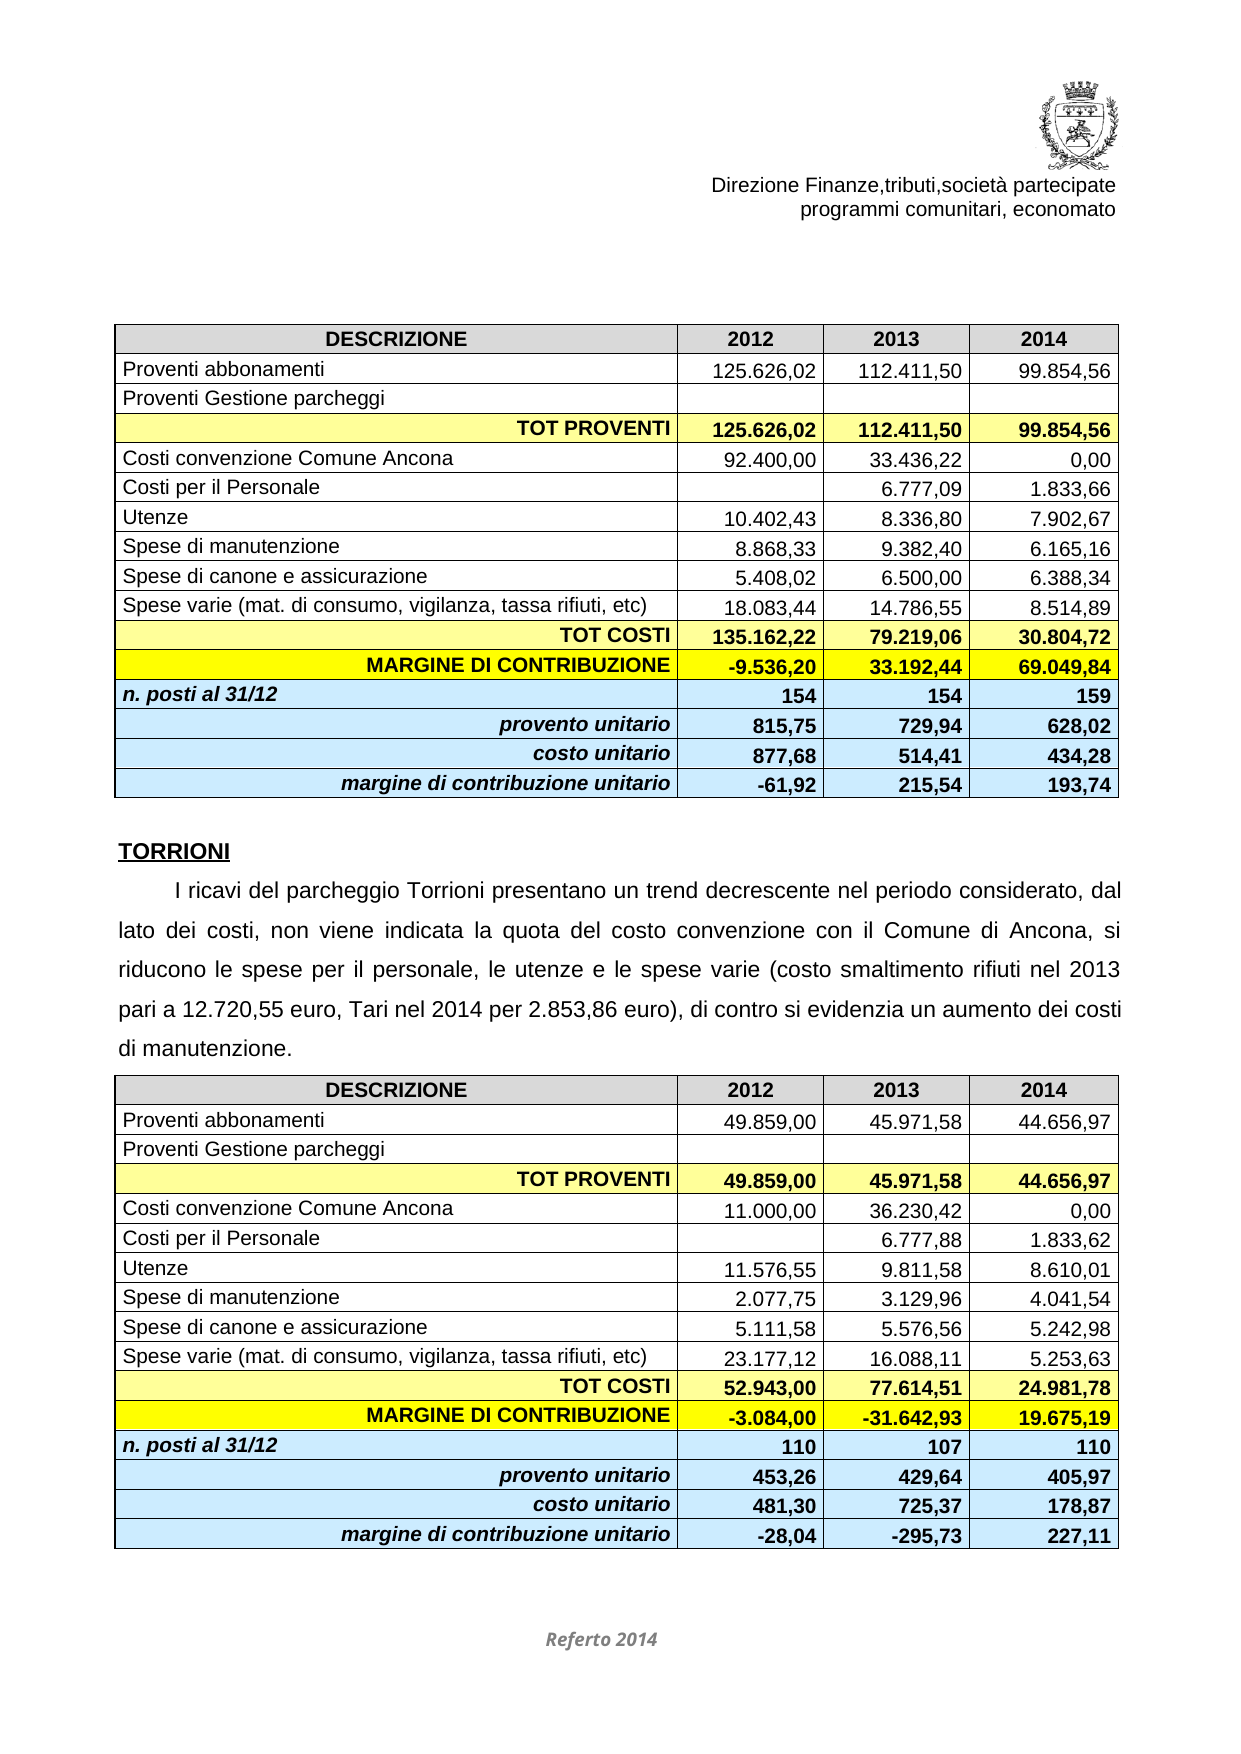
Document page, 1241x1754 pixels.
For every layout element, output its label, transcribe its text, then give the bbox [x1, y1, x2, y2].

table_cell 154 [678, 680, 823, 708]
table_cell 4.041,54 [970, 1283, 1118, 1311]
table_cell 19.675,19 [970, 1401, 1118, 1429]
table_cell -9.536,20 [678, 650, 823, 679]
table_cell Proventi Gestione parcheggi [116, 384, 677, 412]
table_cell 0,00 [970, 443, 1118, 472]
table_cell Proventi abbonamenti [116, 1105, 677, 1134]
table_cell Spese di manutenzione [116, 1283, 677, 1311]
table_cell Costi per il Personale [116, 473, 677, 501]
table_cell 36.230,42 [824, 1194, 969, 1222]
table_cell -295,73 [824, 1519, 969, 1548]
table_cell 44.656,97 [970, 1105, 1118, 1134]
table_cell 8.336,80 [824, 502, 969, 531]
table_cell Costi convenzione Comune Ancona [116, 443, 677, 472]
table_cell [824, 1135, 969, 1163]
table_cell 10.402,43 [678, 502, 823, 531]
table_cell 481,30 [678, 1490, 823, 1518]
table_cell [824, 384, 969, 412]
table_header 2012 [678, 1076, 823, 1104]
text TORRIONI [118, 838, 1122, 864]
table_cell [678, 384, 823, 412]
table_cell -3.084,00 [678, 1401, 823, 1429]
table_cell 5.576,56 [824, 1312, 969, 1341]
table_cell Spese di manutenzione [116, 532, 677, 560]
table_cell 49.859,00 [678, 1164, 823, 1193]
table_cell 45.971,58 [824, 1164, 969, 1193]
table_cell costo unitario [116, 1490, 677, 1518]
table_cell 125.626,02 [678, 354, 823, 383]
table_cell Costi convenzione Comune Ancona [116, 1194, 677, 1222]
table_cell [970, 1135, 1118, 1163]
table_cell 2.077,75 [678, 1283, 823, 1311]
table_cell provento unitario [116, 709, 677, 738]
table_cell 110 [970, 1431, 1118, 1459]
table_cell 135.162,22 [678, 621, 823, 649]
table_cell Proventi Gestione parcheggi [116, 1135, 677, 1163]
table_cell 6.165,16 [970, 532, 1118, 560]
table_cell 5.111,58 [678, 1312, 823, 1341]
table_cell 6.777,88 [824, 1224, 969, 1252]
table_header DESCRIZIONE [116, 1076, 677, 1104]
table_cell 77.614,51 [824, 1371, 969, 1400]
table_cell margine di contribuzione unitario [116, 769, 677, 797]
table_cell 725,37 [824, 1490, 969, 1518]
table_cell 8.514,89 [970, 591, 1118, 619]
table_cell Spese varie (mat. di consumo, vigilanza, tassa rifiuti, etc) [116, 591, 677, 619]
table_cell [678, 1224, 823, 1252]
table_cell 112.411,50 [824, 414, 969, 442]
table_cell 7.902,67 [970, 502, 1118, 531]
table_cell 0,00 [970, 1194, 1118, 1222]
table_cell 99.854,56 [970, 414, 1118, 442]
table_cell 815,75 [678, 709, 823, 738]
table_cell 5.242,98 [970, 1312, 1118, 1341]
table_header 2012 [678, 325, 823, 353]
table_cell margine di contribuzione unitario [116, 1519, 677, 1548]
table_cell 453,26 [678, 1460, 823, 1489]
table_cell n. posti al 31/12 [116, 1431, 677, 1459]
table_cell 227,11 [970, 1519, 1118, 1548]
table_cell Utenze [116, 502, 677, 531]
table_cell 79.219,06 [824, 621, 969, 649]
table_header DESCRIZIONE [116, 325, 677, 353]
table_header 2013 [824, 1076, 969, 1104]
table_cell 429,64 [824, 1460, 969, 1489]
table_cell [678, 473, 823, 501]
picture [1035, 73, 1123, 173]
table_cell costo unitario [116, 739, 677, 767]
table_cell -31.642,93 [824, 1401, 969, 1429]
table_cell MARGINE DI CONTRIBUZIONE [116, 1401, 677, 1429]
table_cell 3.129,96 [824, 1283, 969, 1311]
table_cell -61,92 [678, 769, 823, 797]
table_cell 18.083,44 [678, 591, 823, 619]
table_cell 112.411,50 [824, 354, 969, 383]
table_cell 8.868,33 [678, 532, 823, 560]
table_cell 729,94 [824, 709, 969, 738]
table_cell Utenze [116, 1253, 677, 1282]
table_cell 6.777,09 [824, 473, 969, 501]
table_cell n. posti al 31/12 [116, 680, 677, 708]
table_cell 9.382,40 [824, 532, 969, 560]
table_cell 52.943,00 [678, 1371, 823, 1400]
table_cell 405,97 [970, 1460, 1118, 1489]
table_cell 11.000,00 [678, 1194, 823, 1222]
table_cell 30.804,72 [970, 621, 1118, 649]
table_cell 110 [678, 1431, 823, 1459]
table_cell 99.854,56 [970, 354, 1118, 383]
table_cell 125.626,02 [678, 414, 823, 442]
table_cell 69.049,84 [970, 650, 1118, 679]
table_cell 6.500,00 [824, 561, 969, 590]
table_cell 215,54 [824, 769, 969, 797]
table_cell 44.656,97 [970, 1164, 1118, 1193]
table_cell 14.786,55 [824, 591, 969, 619]
table_cell 154 [824, 680, 969, 708]
table_cell MARGINE DI CONTRIBUZIONE [116, 650, 677, 679]
table_cell 5.253,63 [970, 1342, 1118, 1370]
table_cell 1.833,62 [970, 1224, 1118, 1252]
table_header 2014 [970, 1076, 1118, 1104]
table_cell Proventi abbonamenti [116, 354, 677, 383]
table_cell 33.192,44 [824, 650, 969, 679]
table_cell [678, 1135, 823, 1163]
table_cell 434,28 [970, 739, 1118, 767]
table_cell 24.981,78 [970, 1371, 1118, 1400]
table_cell 16.088,11 [824, 1342, 969, 1370]
table_cell 1.833,66 [970, 473, 1118, 501]
table_cell 107 [824, 1431, 969, 1459]
table_cell 45.971,58 [824, 1105, 969, 1134]
table_cell 159 [970, 680, 1118, 708]
table_cell 178,87 [970, 1490, 1118, 1518]
table_cell TOT PROVENTI [116, 1164, 677, 1193]
text I ricavi del parcheggio Torrioni presentano un trend decrescente nel periodo considerato, dal lato dei costi, non viene indicata la quota del costo convenzione con il Comune di Ancona, si riducono le spese per il personale, le utenze e le spese varie (costo smaltimento rifiuti nel 2013 pari a 12.720,55 euro, Tari nel 2014 per 2.853,86 euro), di contro si evidenzia un aumento dei costi di manutenzione. [118, 877, 1122, 1061]
table_cell 5.408,02 [678, 561, 823, 590]
table_cell 193,74 [970, 769, 1118, 797]
table_cell provento unitario [116, 1460, 677, 1489]
table_cell 877,68 [678, 739, 823, 767]
table_cell -28,04 [678, 1519, 823, 1548]
table_cell 8.610,01 [970, 1253, 1118, 1282]
table_cell 49.859,00 [678, 1105, 823, 1134]
table_header 2014 [970, 325, 1118, 353]
table_cell 11.576,55 [678, 1253, 823, 1282]
table_cell Spese di canone e assicurazione [116, 1312, 677, 1341]
table_cell 9.811,58 [824, 1253, 969, 1282]
table_cell 514,41 [824, 739, 969, 767]
table_cell Spese di canone e assicurazione [116, 561, 677, 590]
table_cell 6.388,34 [970, 561, 1118, 590]
table_cell 23.177,12 [678, 1342, 823, 1370]
table_cell Costi per il Personale [116, 1224, 677, 1252]
table_cell [970, 384, 1118, 412]
table_cell TOT PROVENTI [116, 414, 677, 442]
table_cell Spese varie (mat. di consumo, vigilanza, tassa rifiuti, etc) [116, 1342, 677, 1370]
table_cell 628,02 [970, 709, 1118, 738]
table_cell 33.436,22 [824, 443, 969, 472]
table_header 2013 [824, 325, 969, 353]
table_cell TOT COSTI [116, 621, 677, 649]
table_cell 92.400,00 [678, 443, 823, 472]
table_cell TOT COSTI [116, 1371, 677, 1400]
